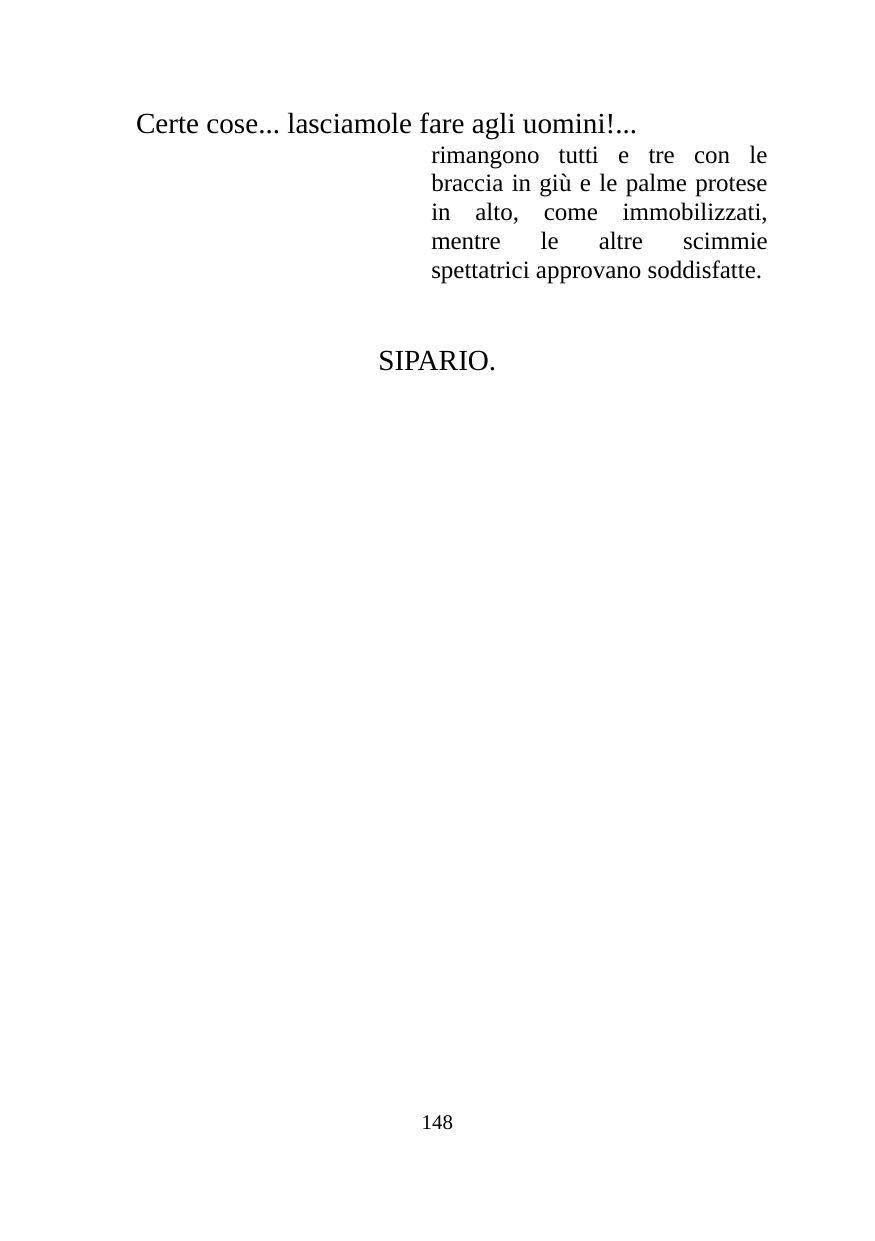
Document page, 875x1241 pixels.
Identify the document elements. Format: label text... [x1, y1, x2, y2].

text SIPARIO. [106, 343, 768, 376]
text rimangono tutti e tre con le braccia in giù e le palme protese in alto, come immobilizzati, mentre le altre scimmie spettatrici approvano soddisfatte. [431, 140, 768, 283]
text Certe cose... lasciamole fare agli uomini!... [106, 106, 768, 140]
